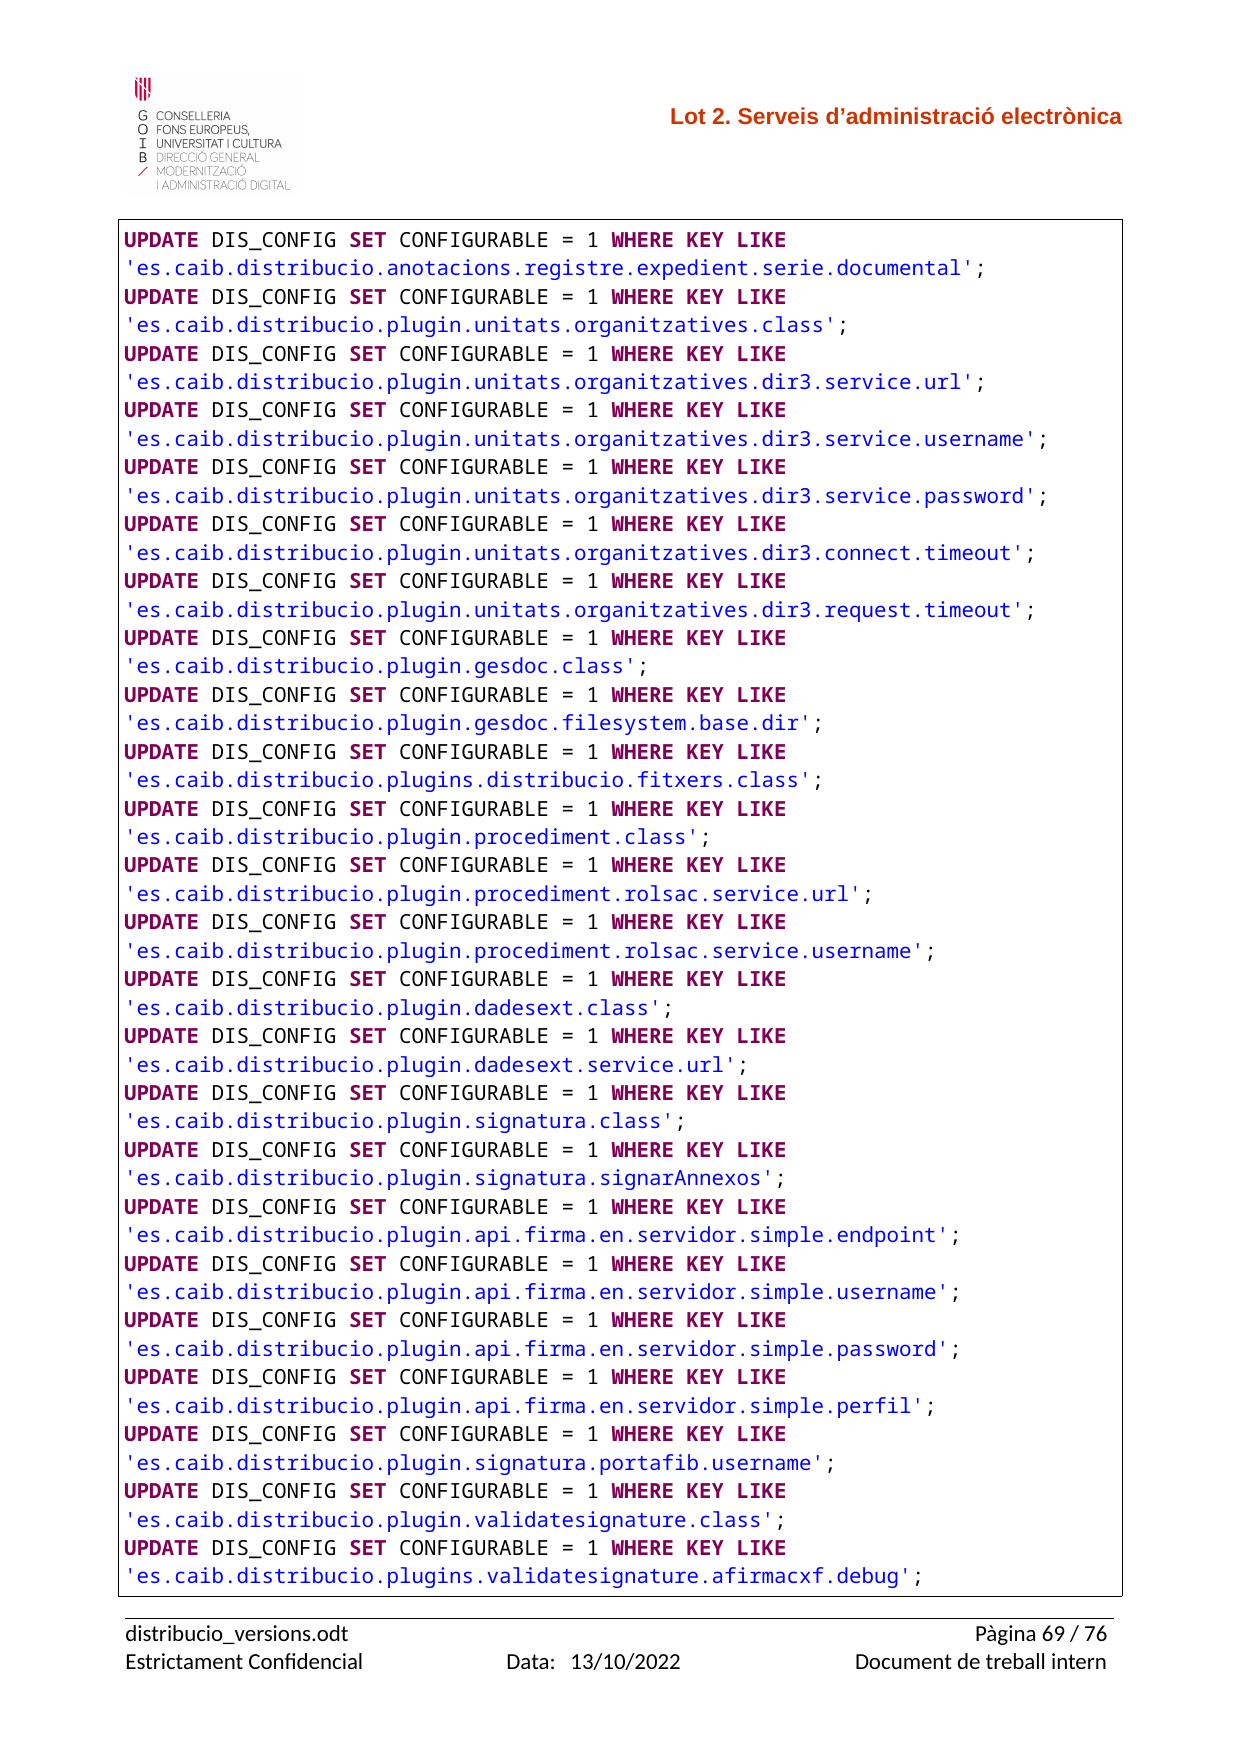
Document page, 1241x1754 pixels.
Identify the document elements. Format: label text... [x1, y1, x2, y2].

picture [126, 70, 299, 197]
table_header UPDATE DIS_CONFIG SET CONFIGURABLE = 1 WHERE KEY LIKE 'es.caib.distribucio.anotacions.registre.expedient.serie.documental'; UPDATE DIS_CONFIG SET CONFIGURABLE = 1 WHERE KEY LIKE 'es.caib.distribucio.plugin.unitats.organitzatives.class'; UPDATE DIS_CONFIG SET CONFIGURABLE = 1 WHERE KEY LIKE 'es.caib.distribucio.plugin.unitats.organitzatives.dir3.service.url'; UPDATE DIS_CONFIG SET CONFIGURABLE = 1 WHERE KEY LIKE 'es.caib.distribucio.plugin.unitats.organitzatives.dir3.service.username'; UPDATE DIS_CONFIG SET CONFIGURABLE = 1 WHERE KEY LIKE 'es.caib.distribucio.plugin.unitats.organitzatives.dir3.service.password'; UPDATE DIS_CONFIG SET CONFIGURABLE = 1 WHERE KEY LIKE 'es.caib.distribucio.plugin.unitats.organitzatives.dir3.connect.timeout'; UPDATE DIS_CONFIG SET CONFIGURABLE = 1 WHERE KEY LIKE 'es.caib.distribucio.plugin.unitats.organitzatives.dir3.request.timeout'; UPDATE DIS_CONFIG SET CONFIGURABLE = 1 WHERE KEY LIKE 'es.caib.distribucio.plugin.gesdoc.class'; UPDATE DIS_CONFIG SET CONFIGURABLE = 1 WHERE KEY LIKE 'es.caib.distribucio.plugin.gesdoc.filesystem.base.dir'; UPDATE DIS_CONFIG SET CONFIGURABLE = 1 WHERE KEY LIKE 'es.caib.distribucio.plugins.distribucio.fitxers.class'; UPDATE DIS_CONFIG SET CONFIGURABLE = 1 WHERE KEY LIKE 'es.caib.distribucio.plugin.procediment.class'; UPDATE DIS_CONFIG SET CONFIGURABLE = 1 WHERE KEY LIKE 'es.caib.distribucio.plugin.procediment.rolsac.service.url'; UPDATE DIS_CONFIG SET CONFIGURABLE = 1 WHERE KEY LIKE 'es.caib.distribucio.plugin.procediment.rolsac.service.username'; UPDATE DIS_CONFIG SET CONFIGURABLE = 1 WHERE KEY LIKE 'es.caib.distribucio.plugin.dadesext.class'; UPDATE DIS_CONFIG SET CONFIGURABLE = 1 WHERE KEY LIKE 'es.caib.distribucio.plugin.dadesext.service.url'; UPDATE DIS_CONFIG SET CONFIGURABLE = 1 WHERE KEY LIKE 'es.caib.distribucio.plugin.signatura.class'; UPDATE DIS_CONFIG SET CONFIGURABLE = 1 WHERE KEY LIKE 'es.caib.distribucio.plugin.signatura.signarAnnexos'; UPDATE DIS_CONFIG SET CONFIGURABLE = 1 WHERE KEY LIKE 'es.caib.distribucio.plugin.api.firma.en.servidor.simple.endpoint'; UPDATE DIS_CONFIG SET CONFIGURABLE = 1 WHERE KEY LIKE 'es.caib.distribucio.plugin.api.firma.en.servidor.simple.username'; UPDATE DIS_CONFIG SET CONFIGURABLE = 1 WHERE KEY LIKE 'es.caib.distribucio.plugin.api.firma.en.servidor.simple.password'; UPDATE DIS_CONFIG SET CONFIGURABLE = 1 WHERE KEY LIKE 'es.caib.distribucio.plugin.api.firma.en.servidor.simple.perfil'; UPDATE DIS_CONFIG SET CONFIGURABLE = 1 WHERE KEY LIKE 'es.caib.distribucio.plugin.signatura.portafib.username'; UPDATE DIS_CONFIG SET CONFIGURABLE = 1 WHERE KEY LIKE 'es.caib.distribucio.plugin.validatesignature.class'; UPDATE DIS_CONFIG SET CONFIGURABLE = 1 WHERE KEY LIKE 'es.caib.distribucio.plugins.validatesignature.afirmacxf.debug'; [119, 220, 1122, 1596]
